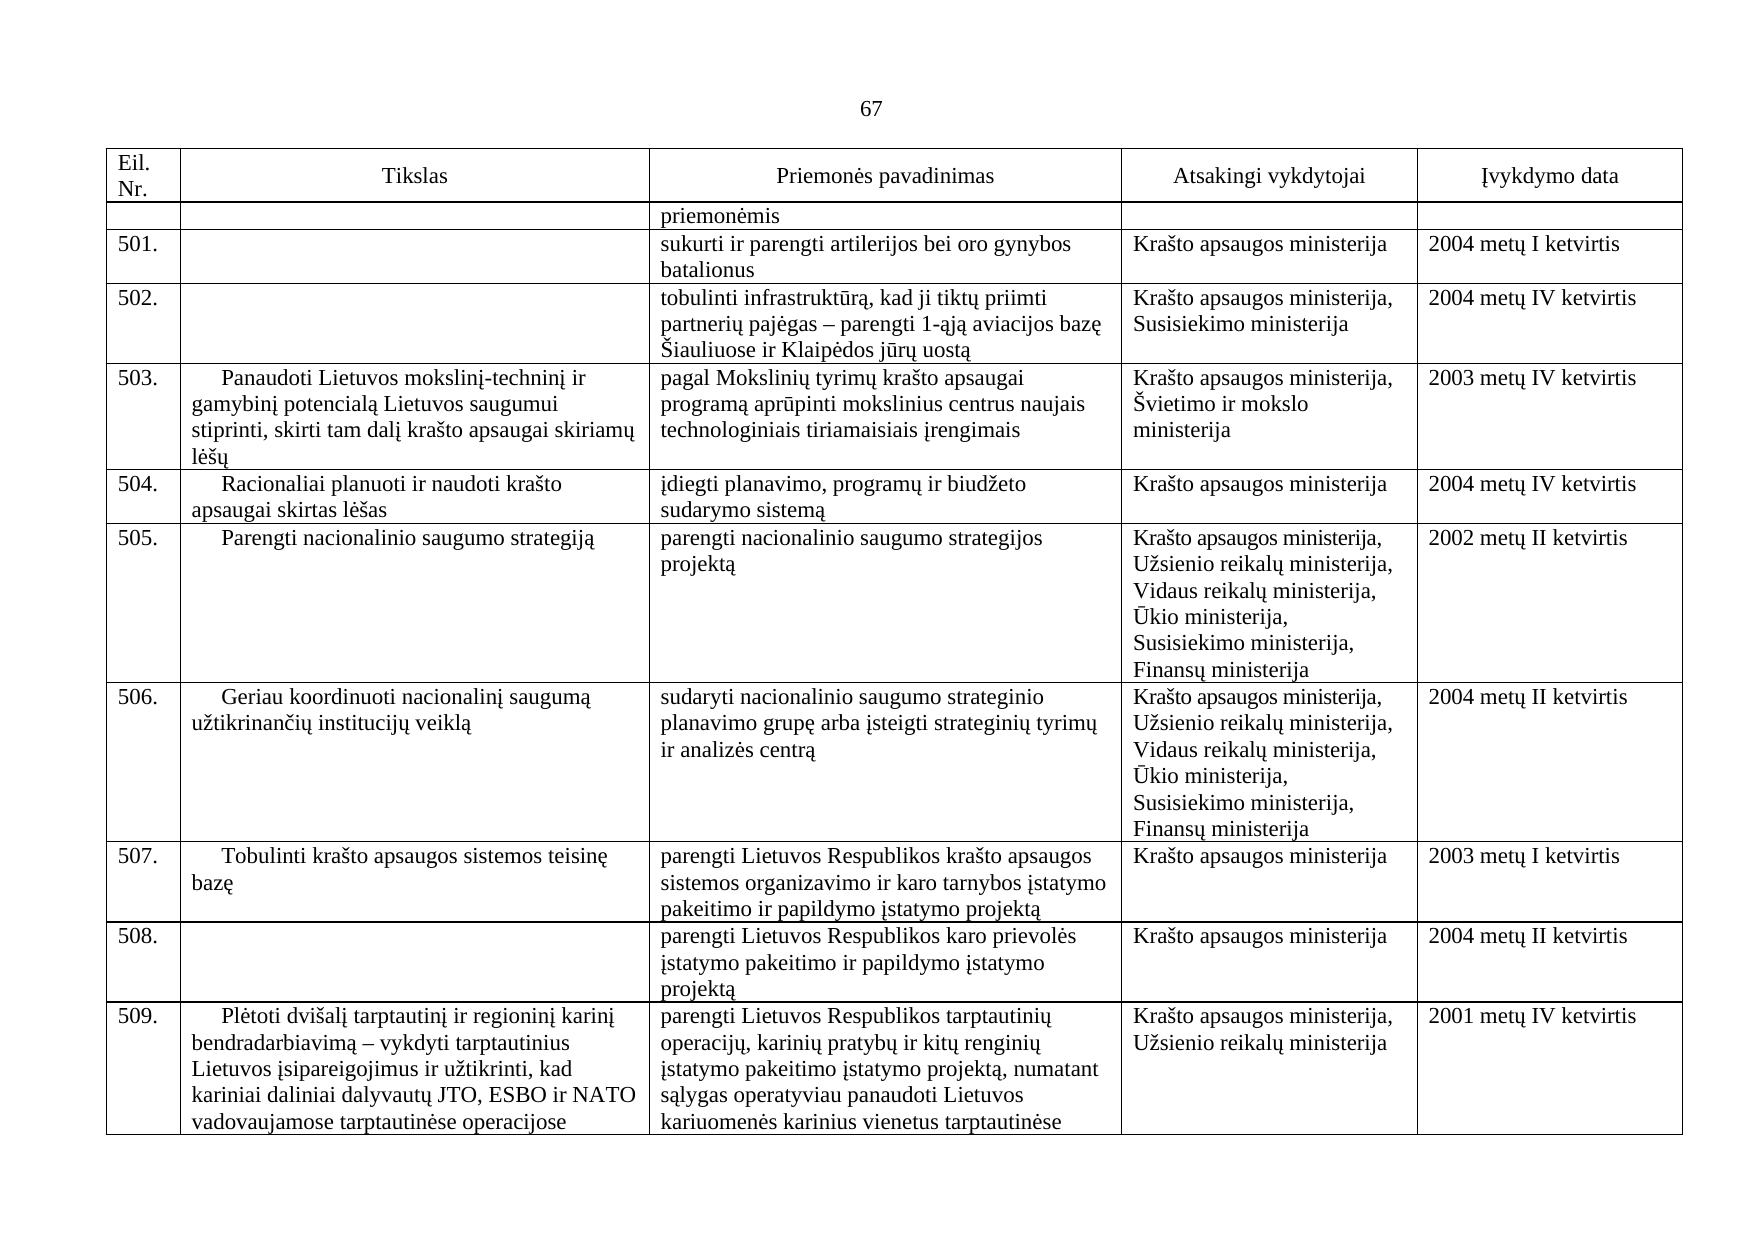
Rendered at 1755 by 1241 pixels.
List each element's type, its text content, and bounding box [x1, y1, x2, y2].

table_cell [107, 230, 180, 283]
table_cell tobulinti infrastruktūrą, kad ji tiktų priimti partnerių pajėgas – parengti 1-ąją aviacijos bazę Šiauliuose ir Klaipėdos jūrų uostą [650, 284, 1121, 363]
table_cell parengti nacionalinio saugumo strategijos projektą [650, 524, 1121, 682]
table_header Priemonės pavadinimas [650, 149, 1121, 201]
table_cell [181, 203, 649, 229]
table_cell 2003 metų IV ketvirtis [1418, 364, 1682, 469]
table_header Tikslas [181, 149, 649, 201]
table_cell 2003 metų I ketvirtis [1418, 842, 1682, 921]
table_cell parengti Lietuvos Respublikos tarptautinių operacijų, karinių pratybų ir kitų renginių įstatymo pakeitimo įstatymo projektą, numatant sąlygas operatyviau panaudoti Lietuvos kariuomenės karinius vienetus tarptautinėse [650, 1003, 1121, 1134]
table_cell Krašto apsaugos ministerija [1122, 923, 1417, 1001]
table_cell Geriau koordinuoti nacionalinį saugumą užtikrinančių institucijų veiklą [181, 683, 649, 841]
table_cell [181, 923, 649, 1001]
table_cell Krašto apsaugos ministerija [1122, 230, 1417, 283]
table_cell Tobulinti krašto apsaugos sistemos teisinę bazę [181, 842, 649, 921]
table_cell Krašto apsaugos ministerija [1122, 842, 1417, 921]
table_cell pagal Mokslinių tyrimų krašto apsaugai programą aprūpinti mokslinius centrus naujais technologiniais tiriamaisiais įrengimais [650, 364, 1121, 469]
table_cell Panaudoti Lietuvos mokslinį-techninį ir gamybinį potencialą Lietuvos saugumui stiprinti, skirti tam dalį krašto apsaugai skiriamų lėšų [181, 364, 649, 469]
table_cell Krašto apsaugos ministerija, Susisiekimo ministerija [1122, 284, 1417, 363]
table_cell [107, 284, 180, 363]
table_cell 2002 metų II ketvirtis [1418, 524, 1682, 682]
table_cell [107, 524, 180, 682]
table_cell [181, 284, 649, 363]
table_cell Plėtoti dvišalį tarptautinį ir regioninį karinį bendradarbiavimą – vykdyti tarptautinius Lietuvos įsipareigojimus ir užtikrinti, kad kariniai daliniai dalyvautų JTO, ESBO ir NATO vadovaujamose tarptautinėse operacijose [181, 1003, 649, 1134]
table_cell 2004 metų IV ketvirtis [1418, 284, 1682, 363]
table_cell [1418, 203, 1682, 229]
table_cell sudaryti nacionalinio saugumo strateginio planavimo grupę arba įsteigti strateginių tyrimų ir analizės centrą [650, 683, 1121, 841]
table_cell [107, 364, 180, 469]
table_cell 2004 metų I ketvirtis [1418, 230, 1682, 283]
table_cell parengti Lietuvos Respublikos karo prievolės įstatymo pakeitimo ir papildymo įstatymo projektą [650, 923, 1121, 1001]
table_header Atsakingi vykdytojai [1122, 149, 1417, 201]
table_cell Krašto apsaugos ministerija, Užsienio reikalų ministerija, Vidaus reikalų ministerija, Ūkio ministerija, Susisiekimo ministerija, Finansų ministerija [1122, 683, 1417, 841]
table_cell [107, 1003, 180, 1134]
table_cell [181, 230, 649, 283]
table_cell 2001 metų IV ketvirtis [1418, 1003, 1682, 1134]
table_cell priemonėmis [650, 203, 1121, 229]
table_cell 2004 metų IV ketvirtis [1418, 470, 1682, 523]
table_cell Krašto apsaugos ministerija [1122, 470, 1417, 523]
table_cell Krašto apsaugos ministerija, Švietimo ir mokslo ministerija [1122, 364, 1417, 469]
table_header Įvykdymo data [1418, 149, 1682, 201]
table_cell Krašto apsaugos ministerija, Užsienio reikalų ministerija [1122, 1003, 1417, 1134]
table_cell [107, 842, 180, 921]
table_cell Parengti nacionalinio saugumo strategiją [181, 524, 649, 682]
table_cell [1122, 203, 1417, 229]
table_cell 2004 metų II ketvirtis [1418, 683, 1682, 841]
table_cell [107, 923, 180, 1001]
table_cell 2004 metų II ketvirtis [1418, 923, 1682, 1001]
table_cell Racionaliai planuoti ir naudoti krašto apsaugai skirtas lėšas [181, 470, 649, 523]
table_header Eil. Nr. [107, 149, 180, 201]
table_cell Krašto apsaugos ministerija, Užsienio reikalų ministerija, Vidaus reikalų ministerija, Ūkio ministerija, Susisiekimo ministerija, Finansų ministerija [1122, 524, 1417, 682]
table_cell [107, 203, 180, 229]
table_cell [107, 683, 180, 841]
table_cell parengti Lietuvos Respublikos krašto apsaugos sistemos organizavimo ir karo tarnybos įstatymo pakeitimo ir papildymo įstatymo projektą [650, 842, 1121, 921]
table_cell sukurti ir parengti artilerijos bei oro gynybos batalionus [650, 230, 1121, 283]
table_cell įdiegti planavimo, programų ir biudžeto sudarymo sistemą [650, 470, 1121, 523]
table_cell [107, 470, 180, 523]
